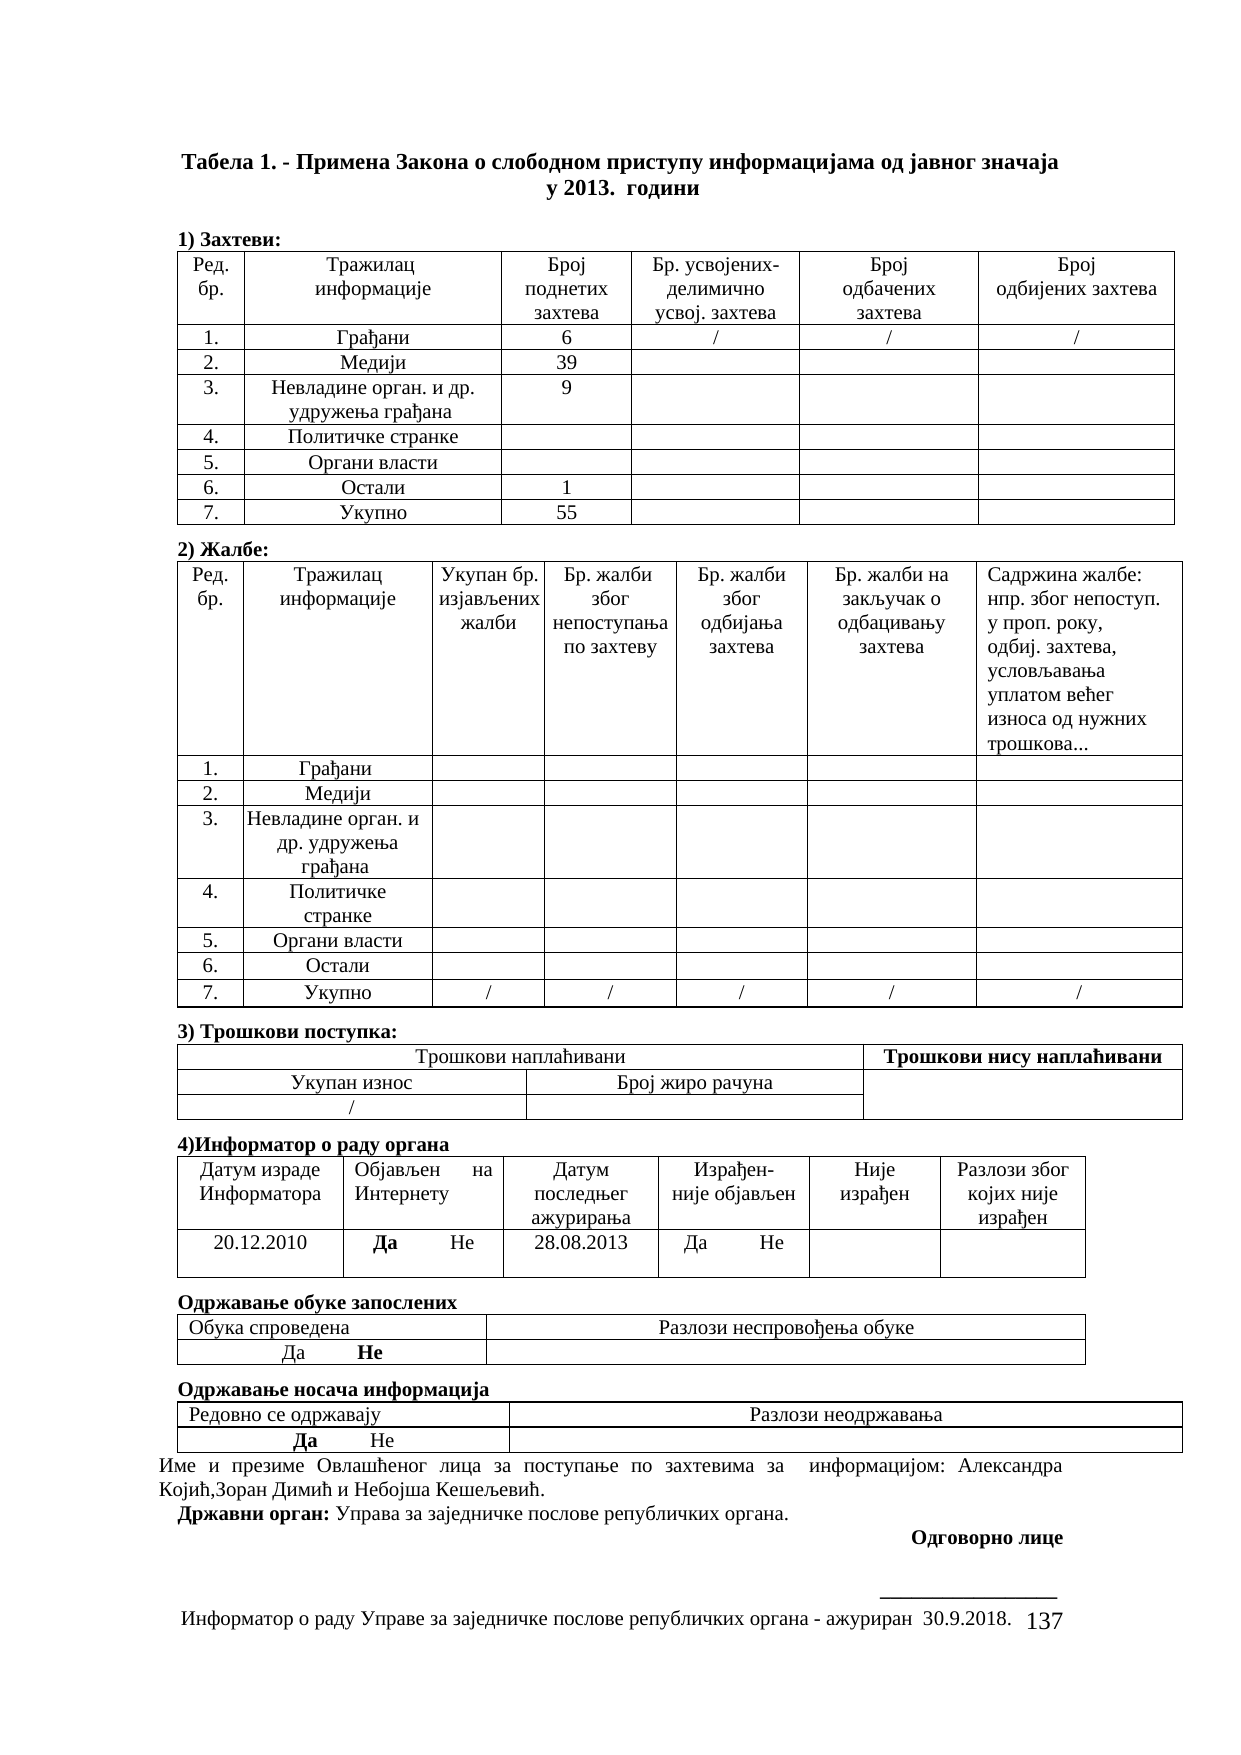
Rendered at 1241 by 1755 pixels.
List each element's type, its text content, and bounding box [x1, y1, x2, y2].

text 4)Информатор о раду органа [177, 1132, 1063, 1156]
text Табела 1. - Примена Закона о слободном приступу информацијама од јавног значаја [177, 148, 1063, 174]
table_cell [977, 928, 1182, 952]
table_cell Остали [244, 953, 432, 979]
text 2) Жалбе: [177, 537, 1063, 561]
table_cell [433, 781, 544, 805]
table_cell 28.08.2013 [504, 1230, 658, 1277]
table_cell 4. [178, 425, 244, 448]
table_cell [979, 475, 1174, 499]
table_cell [677, 928, 807, 952]
table_header Није израђен [810, 1157, 940, 1229]
table_cell Oргани власти [244, 928, 432, 952]
table_cell Број жиро рачуна [527, 1070, 863, 1094]
text Одржавање носача информација [177, 1377, 1063, 1401]
table_cell [977, 879, 1182, 927]
table_header Редовно се одржавају [178, 1403, 509, 1426]
table_cell / [979, 325, 1174, 349]
table_cell [545, 953, 676, 979]
table_header Разлози неспровођења обуке [487, 1315, 1085, 1339]
table_header Бр. жалби на закључак о одбацивању захтева [808, 562, 976, 754]
table_header Тражилац информације [244, 562, 432, 754]
table_cell Да Не [178, 1428, 509, 1452]
table_header Садржина жалбе: нпр. због непоступ. у проп. року, одбиј. захтева, условљавања уплатом већег износа од нужних трошкова... [977, 562, 1182, 754]
table_cell [632, 450, 799, 474]
table_cell [487, 1340, 1085, 1364]
table_cell 55 [502, 500, 631, 524]
table_cell [800, 450, 978, 474]
table_header Број одбачених захтева [800, 252, 978, 324]
table_cell 6. [178, 953, 243, 979]
table_header Трошкови нису наплаћивани [864, 1045, 1182, 1068]
table_cell [800, 350, 978, 374]
table_cell / [808, 980, 976, 1006]
table_cell [433, 953, 544, 979]
table_cell / [800, 325, 978, 349]
table_cell 6 [502, 325, 631, 349]
table_cell 3. [178, 375, 244, 423]
table_cell 1 [502, 475, 631, 499]
table_cell [433, 756, 544, 779]
table_header Бр. жалби због непоступања по захтеву [545, 562, 676, 754]
text 3) Трошкови поступка: [177, 1019, 1063, 1043]
text Име и презиме Овлашћеног лица за поступање по захтевима за информацијом: Александра Којић,Зоран Димић и Небојша Кешељевић. [158, 1453, 1063, 1501]
table_cell Остали [245, 475, 501, 499]
table_cell [941, 1230, 1085, 1277]
table_cell [979, 425, 1174, 448]
text Државни орган: Управа за заједничке послове републичких органа. [177, 1501, 1063, 1525]
table_cell [632, 425, 799, 448]
table_cell [800, 425, 978, 448]
table_cell [800, 375, 978, 423]
table_cell [808, 928, 976, 952]
table_cell [433, 928, 544, 952]
table_header Бр. усвојених- делимично усвој. захтева [632, 252, 799, 324]
table_header Бр. жалби због одбијања захтева [677, 562, 807, 754]
table_cell [808, 806, 976, 878]
table_cell [502, 450, 631, 474]
text Одржавање обуке запослених [177, 1290, 1063, 1314]
table_cell [677, 781, 807, 805]
table_cell / [178, 1095, 526, 1119]
table_cell 2. [178, 350, 244, 374]
table_header Ред.бр. [178, 252, 244, 324]
table_cell Да Не [344, 1230, 503, 1277]
table_cell [977, 781, 1182, 805]
table_cell Политичке странке [245, 425, 501, 448]
table_cell [864, 1070, 1182, 1119]
table_cell [545, 756, 676, 779]
table_cell [632, 500, 799, 524]
table_cell [808, 756, 976, 779]
table_cell [677, 756, 807, 779]
table_cell [808, 953, 976, 979]
table_cell / [433, 980, 544, 1006]
table_cell Грађани [245, 325, 501, 349]
table_cell [977, 953, 1182, 979]
table_cell 7. [178, 500, 244, 524]
text у 2013. години [177, 174, 1063, 200]
table_cell Укупно [245, 500, 501, 524]
table_cell / [632, 325, 799, 349]
table_cell [677, 953, 807, 979]
table_cell 20.12.2010 [178, 1230, 343, 1277]
table_header Укупан бр. изјављених жалби [433, 562, 544, 754]
table_cell [977, 756, 1182, 779]
table_cell [632, 350, 799, 374]
table_cell [979, 450, 1174, 474]
table_cell / [677, 980, 807, 1006]
table_cell 3. [178, 806, 243, 878]
table_header Број поднетих захтева [502, 252, 631, 324]
table_cell [433, 879, 544, 927]
table_cell Политичке странке [244, 879, 432, 927]
table_header Трошкови наплаћивани [178, 1045, 863, 1068]
table_cell Да Не [178, 1340, 486, 1364]
table_cell [808, 879, 976, 927]
table_header Датум последњег ажурирања [504, 1157, 658, 1229]
table_cell 6. [178, 475, 244, 499]
table_cell [510, 1428, 1182, 1452]
text 1) Захтеви: [177, 227, 1063, 251]
table_header Разлози због којих није израђен [941, 1157, 1085, 1229]
table_cell Грађани [244, 756, 432, 779]
table_cell [979, 375, 1174, 423]
table_cell [545, 806, 676, 878]
table_cell 5. [178, 928, 243, 952]
table_cell [632, 375, 799, 423]
table_cell / [977, 980, 1182, 1006]
table_cell [502, 425, 631, 448]
table_header Број одбијених захтева [979, 252, 1174, 324]
table_cell [800, 475, 978, 499]
table_cell Укупан износ [178, 1070, 526, 1094]
table_cell Невладине орган. и др. удружења грађана [244, 806, 432, 878]
table_cell [545, 928, 676, 952]
table_cell Медији [244, 781, 432, 805]
table_cell 1. [178, 325, 244, 349]
table_header Разлози неодржавања [510, 1403, 1182, 1426]
table_cell / [545, 980, 676, 1006]
table_cell Укупно [244, 980, 432, 1006]
table_cell [800, 500, 978, 524]
table_cell 4. [178, 879, 243, 927]
table_cell [632, 475, 799, 499]
table_cell Медији [245, 350, 501, 374]
table_cell [677, 879, 807, 927]
table_header Датум израде Информатора [178, 1157, 343, 1229]
table_cell 2. [178, 781, 243, 805]
table_cell Невладине орган. и др. удружења грађана [245, 375, 501, 423]
table_cell [810, 1230, 940, 1277]
table_cell Органи власти [245, 450, 501, 474]
table_cell [977, 806, 1182, 878]
text Одговорно лице [177, 1525, 1063, 1549]
table_cell [979, 500, 1174, 524]
table_cell 9 [502, 375, 631, 423]
table_cell [677, 806, 807, 878]
table_header Израђен- није објављен [659, 1157, 809, 1229]
table_cell [433, 806, 544, 878]
table_cell [979, 350, 1174, 374]
table_cell [527, 1095, 863, 1119]
table_cell [545, 879, 676, 927]
table_header Ред. бр. [178, 562, 243, 754]
table_cell 7. [178, 980, 243, 1006]
table_cell 5. [178, 450, 244, 474]
table_header Тражилац информације [245, 252, 501, 324]
table_header Објављен на Интернету [344, 1157, 503, 1229]
table_cell 39 [502, 350, 631, 374]
table_cell [545, 781, 676, 805]
table_header Обука спроведена [178, 1315, 486, 1339]
table_cell [808, 781, 976, 805]
text _________________ [177, 1573, 1063, 1602]
table_cell 1. [178, 756, 243, 779]
table_cell Да Не [659, 1230, 809, 1277]
